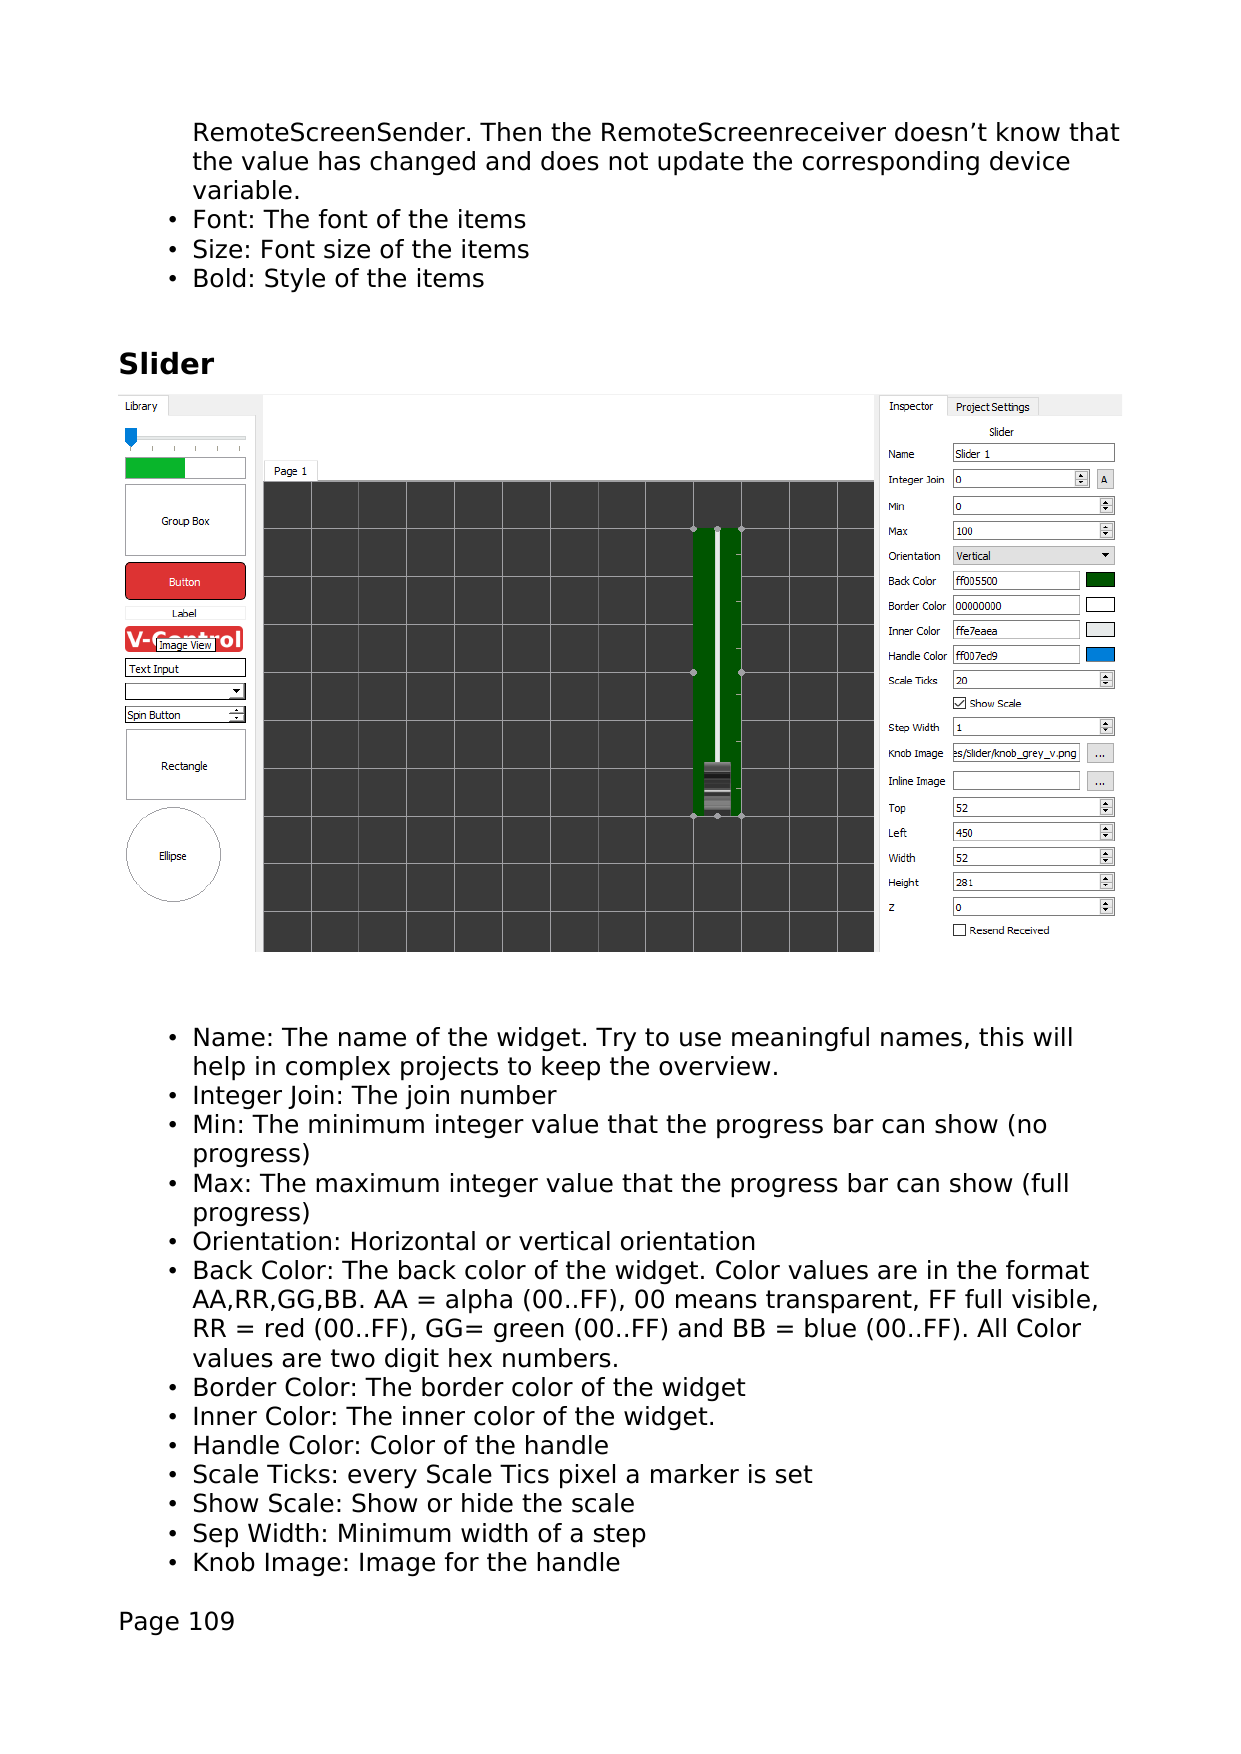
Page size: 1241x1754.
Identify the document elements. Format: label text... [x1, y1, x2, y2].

list Back Color: The back color of the widget. Color values are in the format AA,RR,GG,BB. AA = alpha (00..FF), 00 means transparent, FF full visible, RR = red (00..FF), GG= green (00..FF) and BB = blue (00..FF). All Color values are two digit hex numbers. [177, 1256, 1122, 1373]
list Inner Color: The inner color of the widget. [177, 1402, 1122, 1431]
list Font: The font of the items [177, 206, 1122, 235]
list Integer Join: The join number [177, 1081, 1122, 1111]
list RemoteScreenSender. Then the RemoteScreenreceiver doesn’t know that the value has changed and does not update the corresponding device variable. [177, 118, 1122, 206]
list Size: Font size of the items [177, 235, 1122, 264]
list Knob Image: Image for the handle [177, 1548, 1122, 1577]
list Show Scale: Show or hide the scale [177, 1490, 1122, 1519]
list Orientation: Horizontal or vertical orientation [177, 1227, 1122, 1256]
list Border Color: The border color of the widget [177, 1373, 1122, 1402]
list Min: The minimum integer value that the progress bar can show (no progress) [177, 1111, 1122, 1169]
subtitle Slider [118, 348, 1122, 382]
list Name: The name of the widget. Try to use meaningful names, this will help in complex projects to keep the overview. [177, 1023, 1122, 1081]
list Sep Width: Minimum width of a step [177, 1519, 1122, 1548]
list Scale Ticks: every Scale Tics pixel a marker is set [177, 1461, 1122, 1490]
picture [118, 394, 1123, 952]
list Bold: Style of the items [177, 264, 1122, 293]
list Max: The maximum integer value that the progress bar can show (full progress) [177, 1169, 1122, 1227]
list Handle Color: Color of the handle [177, 1431, 1122, 1461]
